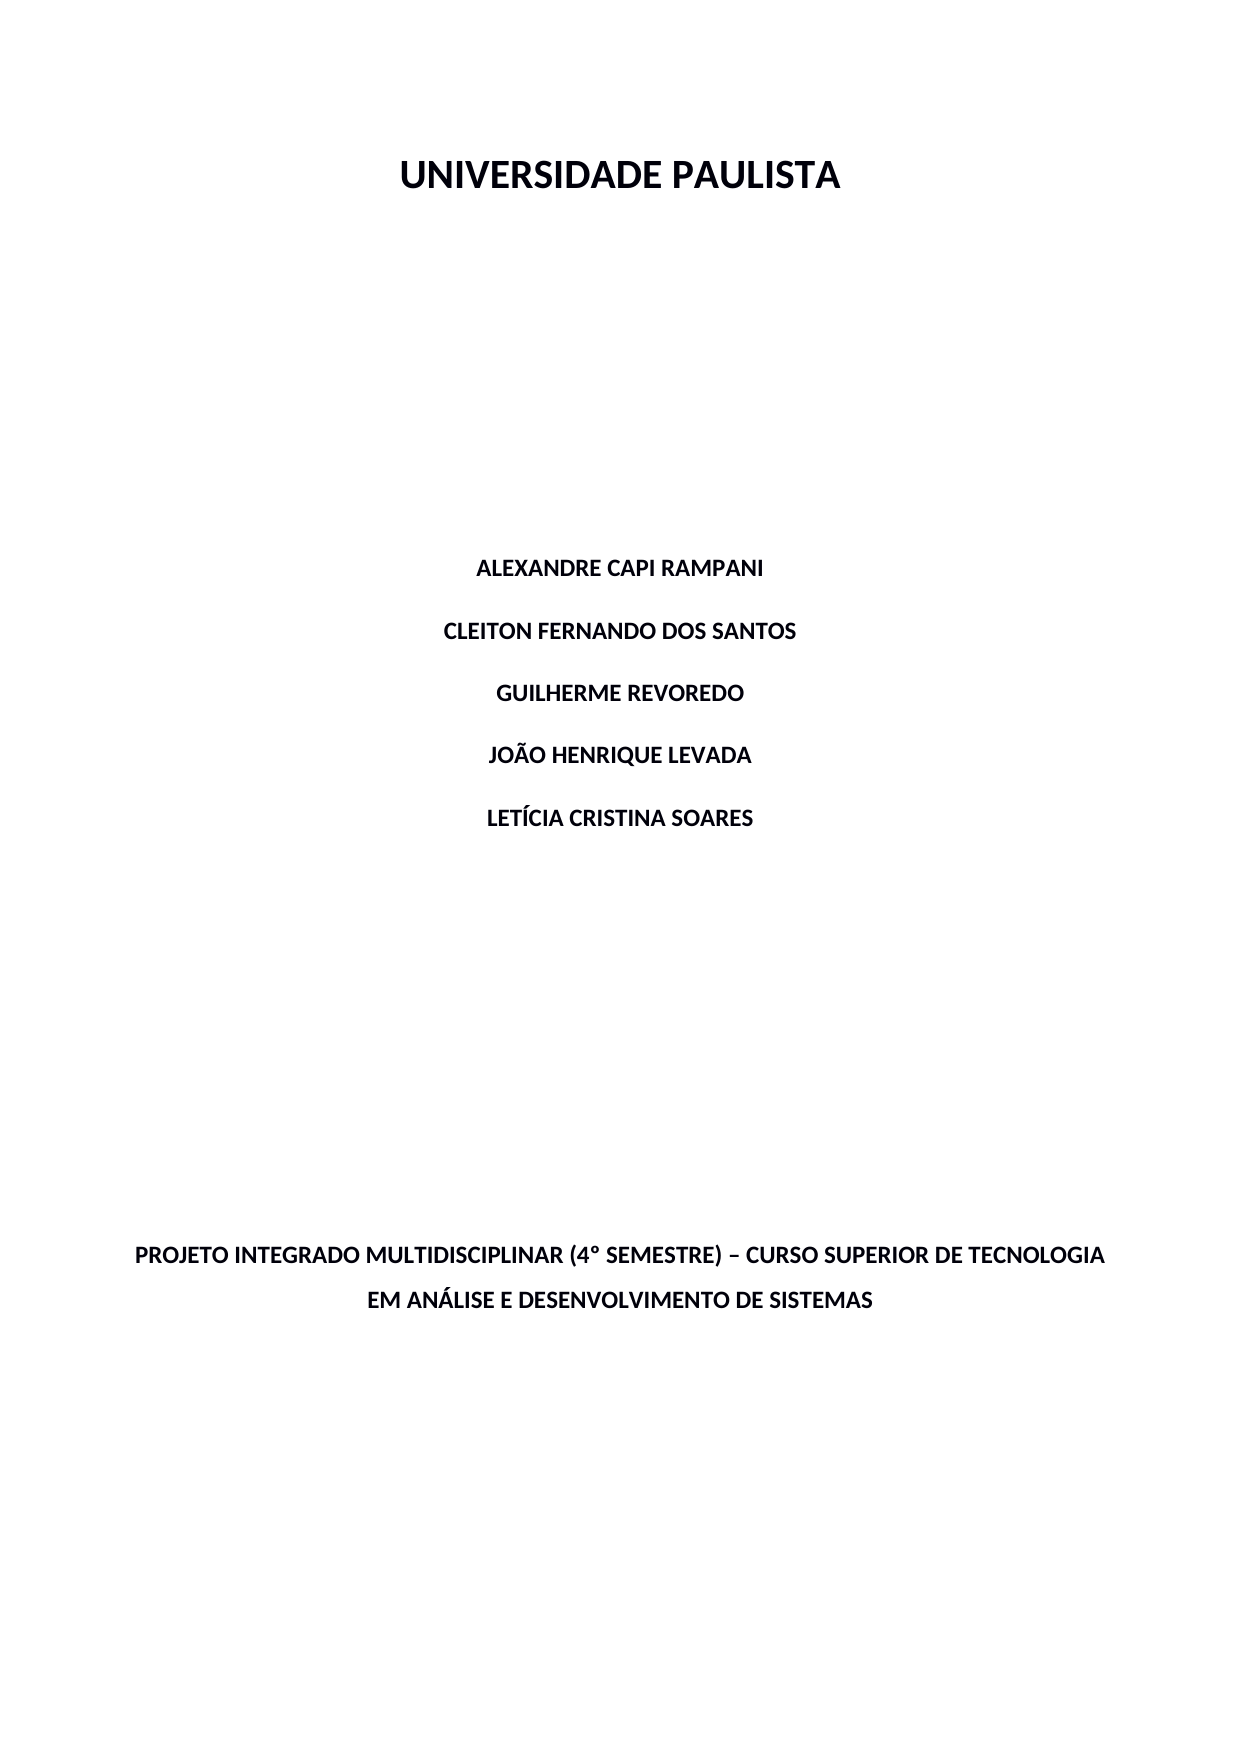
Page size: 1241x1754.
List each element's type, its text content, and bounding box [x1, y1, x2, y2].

text UNIVERSIDADE PAULISTA [118, 148, 1122, 198]
text PROJETO INTEGRADO MULTIDISCIPLINAR (4º SEMESTRE) – CURSO SUPERIOR DE TECNOLOGIA EM ANÁLISE E DESENVOLVIMENTO DE SISTEMAS [118, 1239, 1122, 1315]
text CLEITON FERNANDO DOS SANTOS [118, 615, 1122, 645]
text GUILHERME REVOREDO [118, 677, 1122, 708]
text LETÍCIA CRISTINA SOARES [118, 802, 1122, 833]
text ALEXANDRE CAPI RAMPANI [118, 552, 1122, 583]
text JOÃO HENRIQUE LEVADA [118, 740, 1122, 770]
